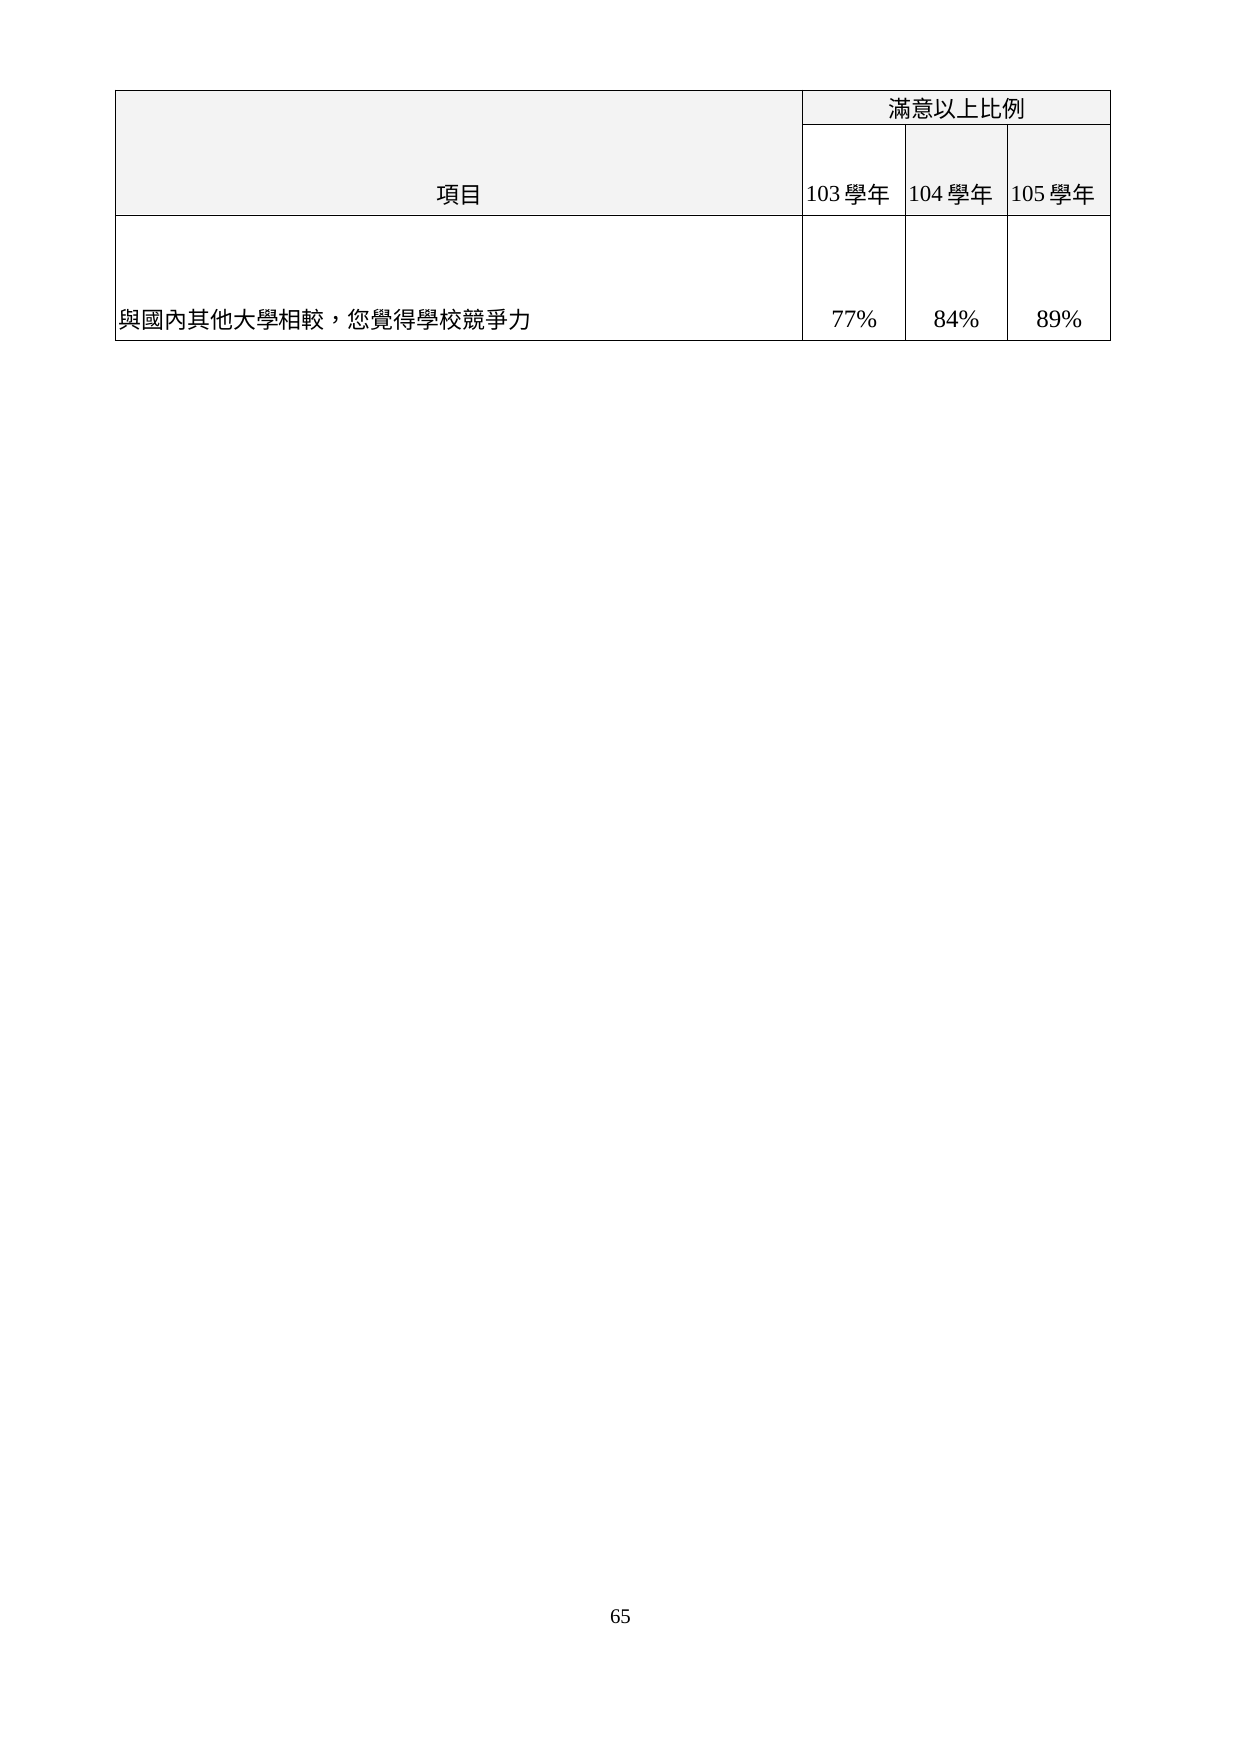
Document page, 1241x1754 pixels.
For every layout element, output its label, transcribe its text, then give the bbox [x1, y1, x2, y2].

table_cell 105學年 [1008, 125, 1110, 214]
table_header 項目 [116, 91, 802, 214]
table_cell 84% [906, 216, 1007, 339]
table_header 滿意以上比例 [803, 91, 1110, 124]
table_cell 77% [803, 216, 905, 339]
table_cell 89% [1008, 216, 1110, 339]
table_cell 103學年 [803, 125, 905, 214]
table_cell 與國內其他大學相較，您覺得學校競爭力 [116, 216, 802, 339]
table_cell 104學年 [906, 125, 1007, 214]
